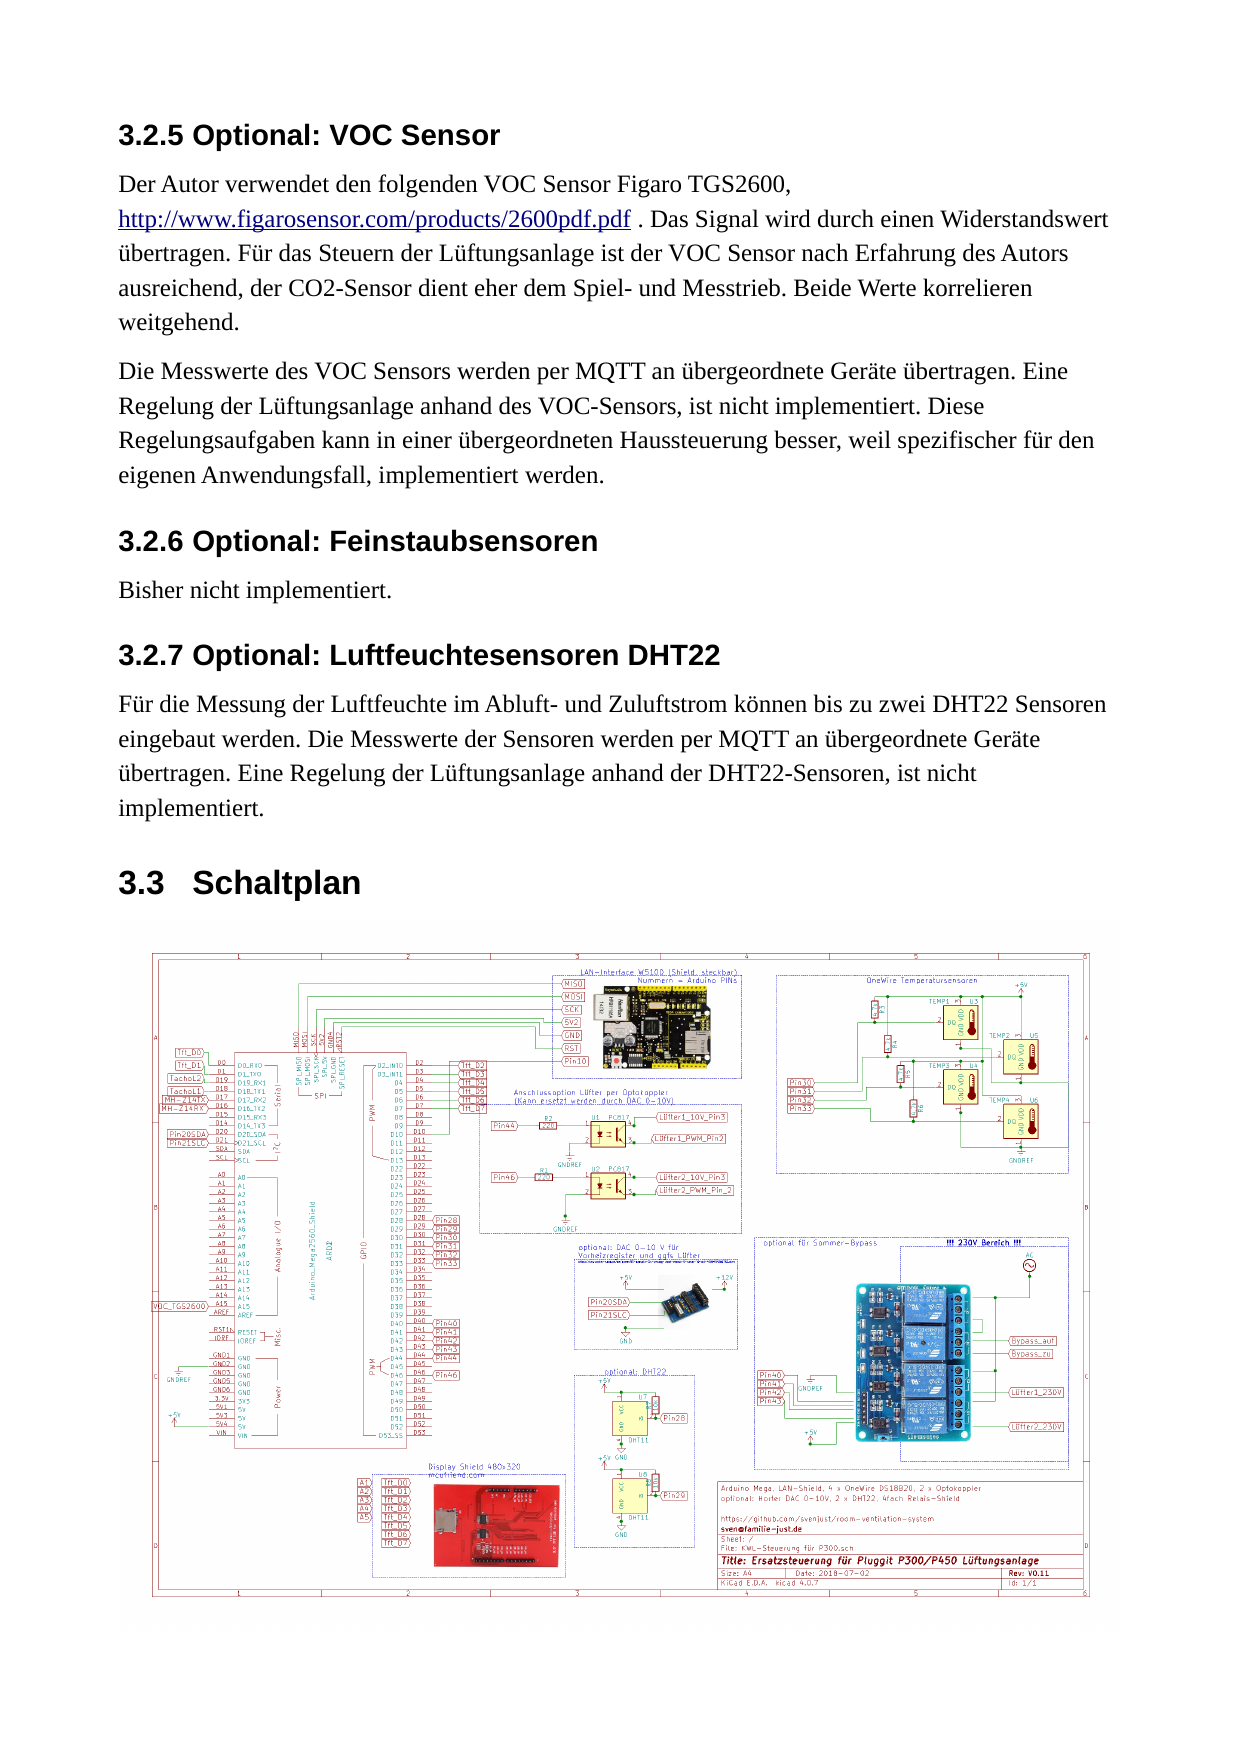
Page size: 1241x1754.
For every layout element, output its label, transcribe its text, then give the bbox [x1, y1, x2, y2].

text Der Autor verwendet den folgenden VOC Sensor Figaro TGS2600, http://www.figarosensor.com/products/2600pdf.pdf . Das Signal wird durch einen Widerstandswert übertragen. Für das Steuern der Lüftungsanlage ist der VOC Sensor nach Erfahrung des Autors ausreichend, der CO2-Sensor dient eher dem Spiel- und Messtrieb. Beide Werte korrelieren weitgehend. [118, 169, 1122, 336]
text Bisher nicht implementiert. [118, 575, 1122, 603]
text Für die Messung der Luftfeuchte im Abluft- und Zuluftstrom können bis zu zwei DHT22 Sensoren eingebaut werden. Die Messwerte der Sensoren werden per MQTT an übergeordnete Geräte übertragen. Eine Regelung der Lüftungsanlage anhand der DHT22-Sensoren, ist nicht implementiert. [118, 689, 1122, 822]
picture [118, 919, 1123, 1630]
subtitle Schaltplan [118, 863, 1122, 902]
subtitle Optional: VOC Sensor [118, 118, 1122, 152]
subtitle Optional: Feinstaubsensoren [118, 523, 1122, 557]
subtitle Optional: Luftfeuchtesensoren DHT22 [118, 638, 1122, 672]
text Die Messwerte des VOC Sensors werden per MQTT an übergeordnete Geräte übertragen. Eine Regelung der Lüftungsanlage anhand des VOC-Sensors, ist nicht implementiert. Diese Regelungsaufgaben kann in einer übergeordneten Haussteuerung besser, weil spezifischer für den eigenen Anwendungsfall, implementiert werden. [118, 356, 1122, 488]
